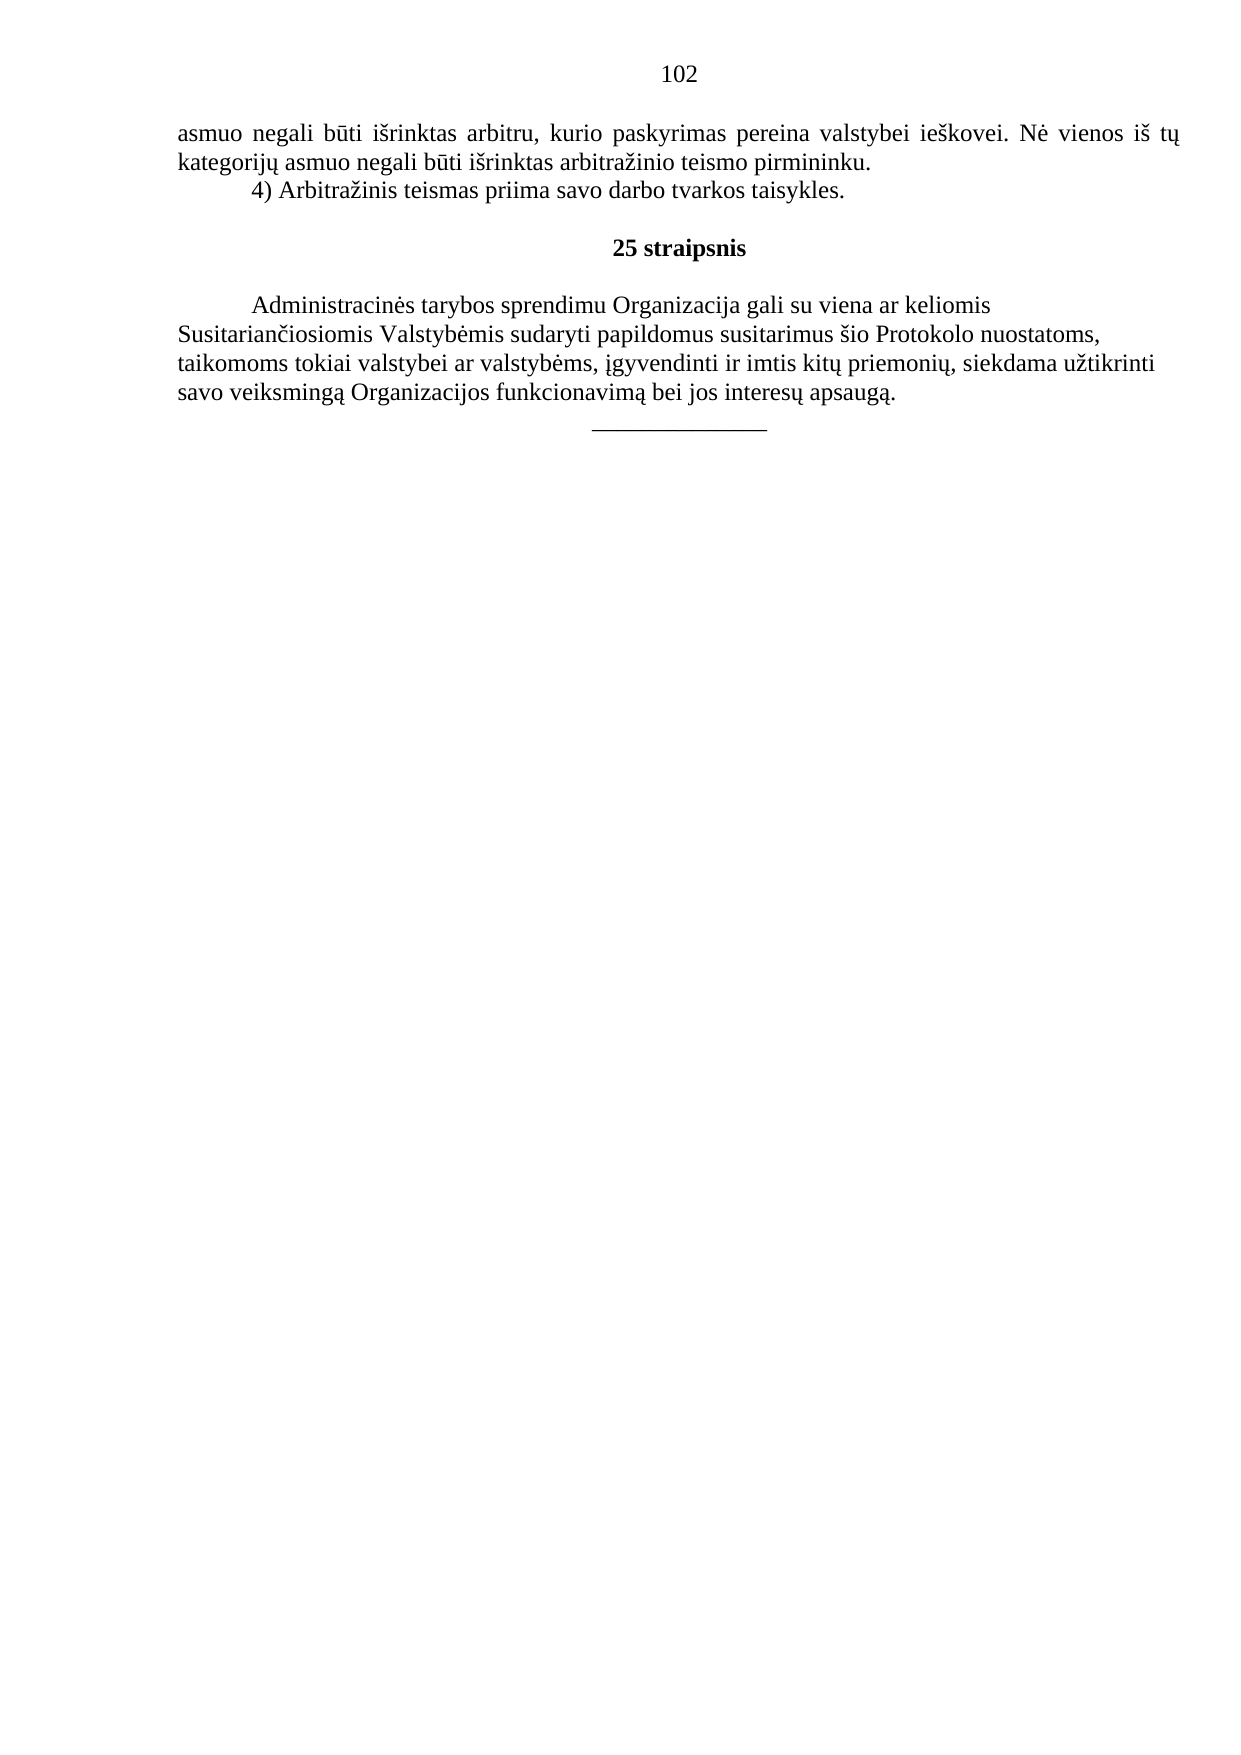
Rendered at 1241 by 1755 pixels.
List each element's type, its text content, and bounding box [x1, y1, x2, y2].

text Administracinės tarybos sprendimu Organizacija gali su viena ar keliomis Susitariančiosiomis Valstybėmis sudaryti papildomus susitarimus šio Protokolo nuostatoms, taikomoms tokiai valstybei ar valstybėms, įgyvendinti ir imtis kitų priemonių, siekdama užtikrinti savo veiksmingą Organizacijos funkcionavimą bei jos interesų apsaugą. [177, 291, 1181, 406]
text 4) Arbitražinis teismas priima savo darbo tvarkos taisykles. [177, 176, 1181, 204]
text asmuo negali būti išrinktas arbitru, kurio paskyrimas pereina valstybei ieškovei. Nė vienos iš tų kategorijų asmuo negali būti išrinktas arbitražinio teismo pirmininku. [177, 118, 1181, 176]
text 25 straipsnis [177, 233, 1181, 262]
text ______________ [177, 406, 1181, 434]
